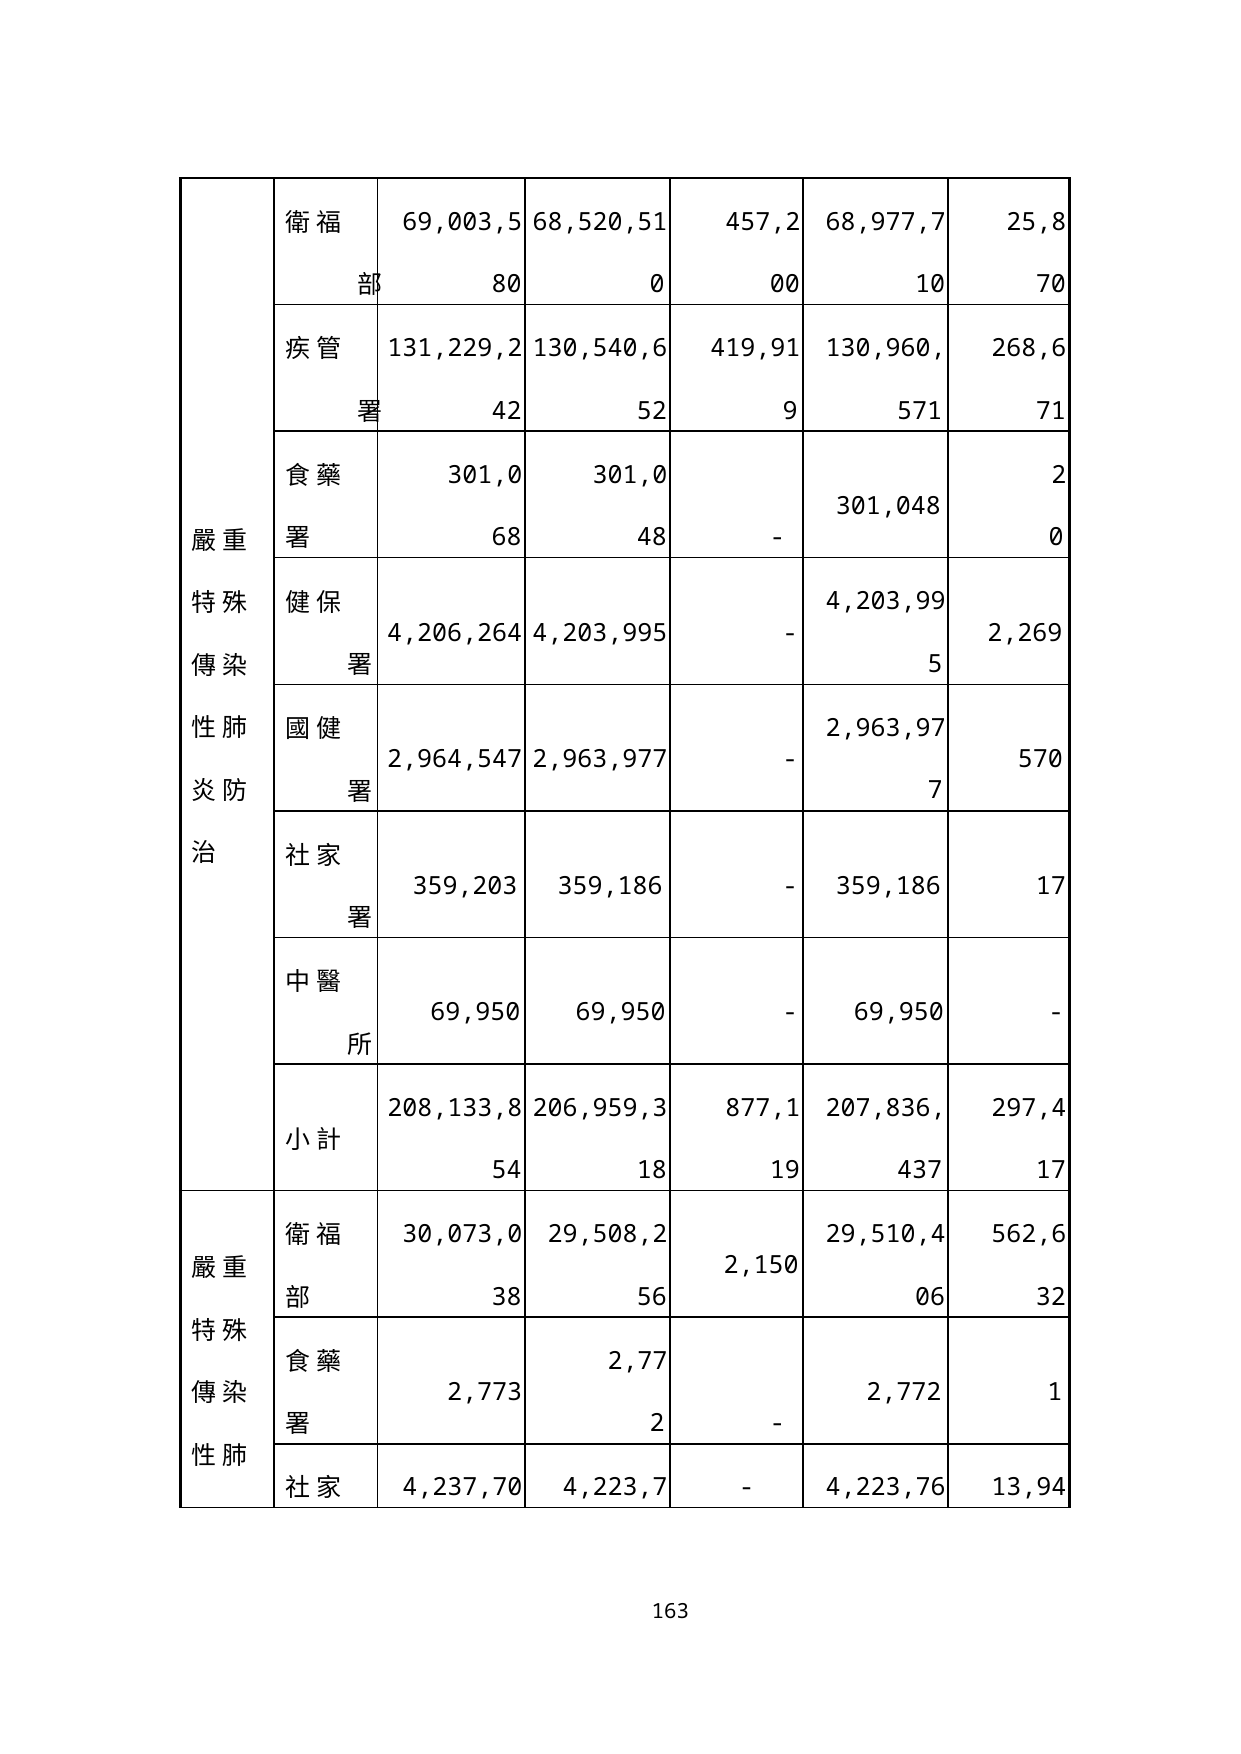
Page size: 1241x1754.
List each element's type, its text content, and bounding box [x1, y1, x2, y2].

table_cell 207,836,437 [804, 1065, 947, 1190]
table_cell 68,977,710 [804, 179, 947, 304]
table_cell 208,133,854 [378, 1065, 524, 1190]
table_cell 297,417 [949, 1065, 1068, 1190]
table_cell 13,94 [949, 1445, 1068, 1507]
table_cell 衛福部 [275, 179, 377, 304]
table_cell 301,048 [526, 432, 669, 557]
table_cell 69,950 [804, 938, 947, 1063]
table_cell 2,269 [949, 558, 1068, 683]
table_cell 食藥署 [275, 1318, 377, 1443]
table_cell 68,520,510 [526, 179, 669, 304]
table_cell 130,540,652 [526, 305, 669, 430]
table_cell - [671, 1318, 802, 1443]
table_cell 2,963,977 [804, 685, 947, 810]
table_cell 877,119 [671, 1065, 802, 1190]
table_cell 131,229,242 [378, 305, 524, 430]
table_cell 359,186 [804, 812, 947, 937]
table_cell 1 [949, 1318, 1068, 1443]
table_cell 29,510,406 [804, 1191, 947, 1316]
table_cell 301,048 [804, 432, 947, 557]
table_cell 4,203,995 [804, 558, 947, 683]
table_cell 4,237,70 [378, 1445, 524, 1507]
table_cell 4,223,76 [804, 1445, 947, 1507]
table_cell 中醫所 [275, 938, 377, 1063]
table_cell 25,870 [949, 179, 1068, 304]
table_cell 2,964,547 [378, 685, 524, 810]
table_cell 健保署 [275, 558, 377, 683]
table_cell 衛福部 [275, 1191, 377, 1316]
table_cell 359,186 [526, 812, 669, 937]
table_cell 小計 [275, 1065, 377, 1190]
table_cell - [671, 558, 802, 683]
table_cell 359,203 [378, 812, 524, 937]
table_cell 4,206,264 [378, 558, 524, 683]
table_cell 2,772 [526, 1318, 669, 1443]
table_cell - [671, 938, 802, 1063]
table_cell 457,200 [671, 179, 802, 304]
table_cell 268,671 [949, 305, 1068, 430]
table_cell 4,223,7 [526, 1445, 669, 1507]
table_cell 嚴重特殊傳染性肺炎防治 [182, 179, 273, 1190]
table_cell 2,963,977 [526, 685, 669, 810]
table_cell 2,773 [378, 1318, 524, 1443]
table_cell 30,073,038 [378, 1191, 524, 1316]
table_cell 20 [949, 432, 1068, 557]
table_cell 國健署 [275, 685, 377, 810]
table_cell 301,068 [378, 432, 524, 557]
table_cell - [671, 685, 802, 810]
table_cell 206,959,318 [526, 1065, 669, 1190]
table_cell 社家 [275, 1445, 377, 1507]
table_cell - [949, 938, 1068, 1063]
table_cell 69,950 [378, 938, 524, 1063]
table_cell 食藥署 [275, 432, 377, 557]
table_cell 570 [949, 685, 1068, 810]
table_cell 69,950 [526, 938, 669, 1063]
table_cell - [671, 812, 802, 937]
table_cell - [671, 432, 802, 557]
table_cell 疾管署 [275, 305, 377, 430]
table_cell 130,960,571 [804, 305, 947, 430]
table_cell 2,150 [671, 1191, 802, 1316]
table_cell 29,508,256 [526, 1191, 669, 1316]
table_cell 社家署 [275, 812, 377, 937]
table_cell 4,203,995 [526, 558, 669, 683]
table_cell 69,003,580 [378, 179, 524, 304]
table_cell 562,632 [949, 1191, 1068, 1316]
table_cell - [671, 1445, 802, 1507]
table_cell 419,919 [671, 305, 802, 430]
table_cell 嚴重特殊傳染性肺炎紓困振興 [182, 1191, 273, 1507]
table_cell 17 [949, 812, 1068, 937]
table_cell 2,772 [804, 1318, 947, 1443]
